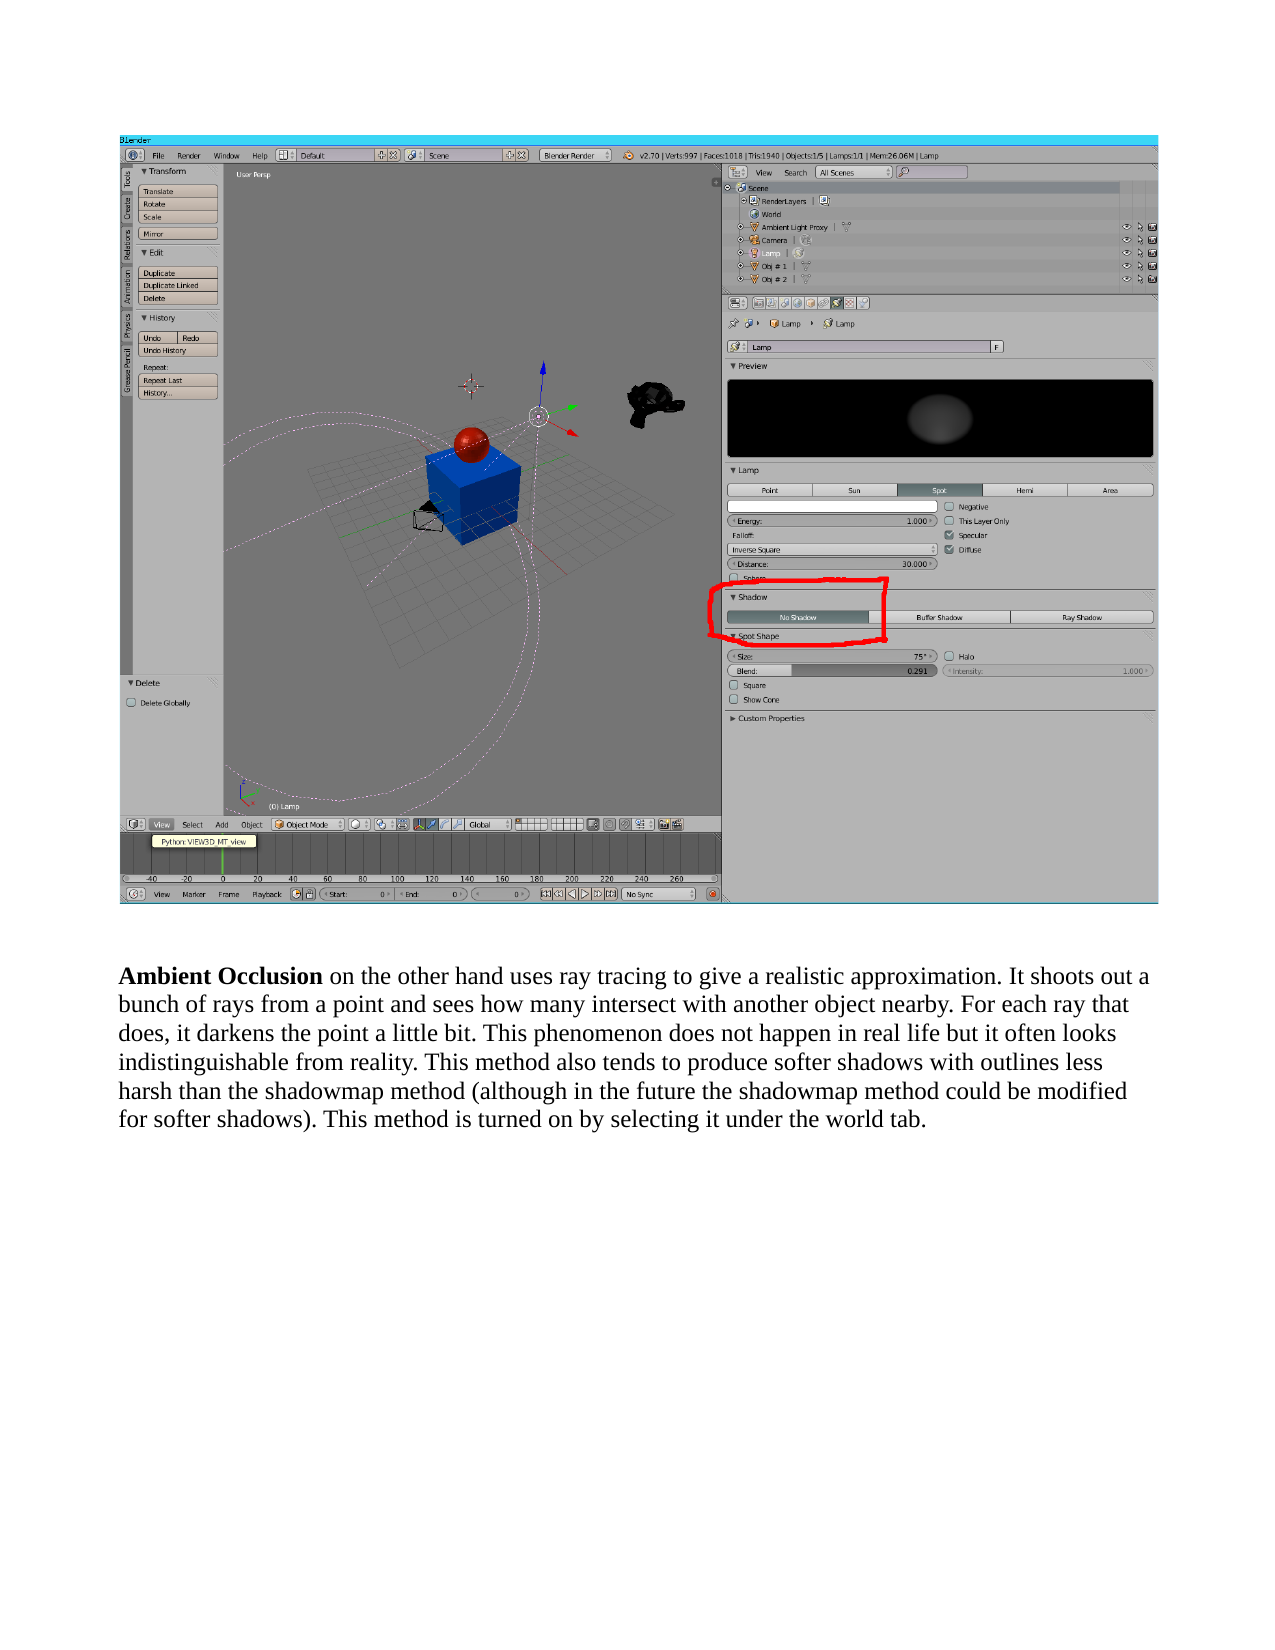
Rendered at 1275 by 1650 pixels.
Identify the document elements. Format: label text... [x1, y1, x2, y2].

picture [119, 135, 1159, 904]
text Ambient Occlusion on the other hand uses ray tracing to give a realistic approximation. It shoots out a bunch of rays from a point and sees how many intersect with another object nearby. For each ray that does, it darkens the point a little bit. This phenomenon does not happen in real life but it often looks indistinguishable from reality. This method also tends to produce softer shadows with outlines less harsh than the shadowmap method (although in the future the shadowmap method could be modified for softer shadows). This method is turned on by selecting it under the world tab. [118, 961, 1157, 1133]
